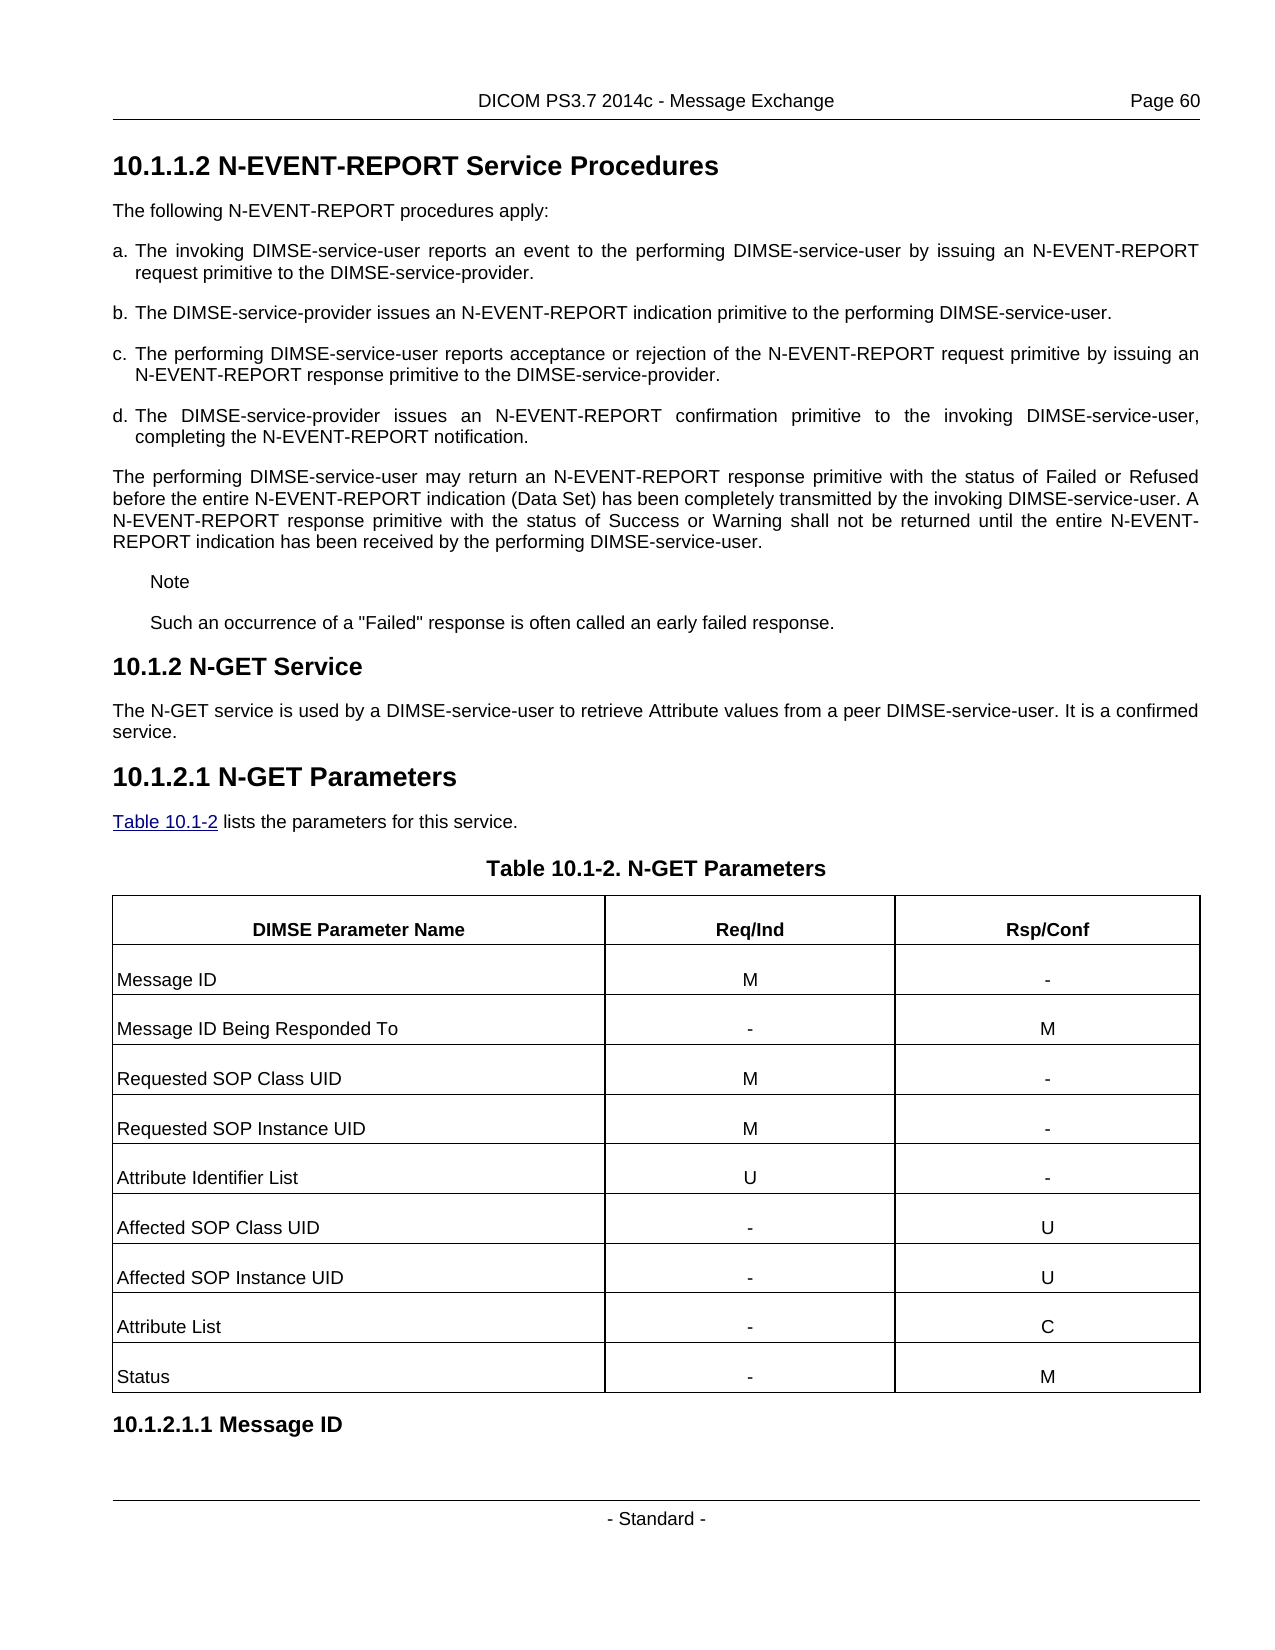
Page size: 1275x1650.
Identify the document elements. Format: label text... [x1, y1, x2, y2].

table_cell M [896, 995, 1199, 1044]
table_cell - [606, 995, 894, 1044]
table_cell M [606, 1045, 894, 1093]
table_cell M [606, 945, 894, 994]
table_cell - [896, 1095, 1199, 1143]
table_header DIMSE Parameter Name [113, 896, 604, 944]
list The performing DIMSE-service-user reports acceptance or rejection of the N-EVENT-REPORT request primitive by issuing an N-EVENT-REPORT response primitive to the DIMSE-service-provider. [112, 342, 1200, 386]
table_cell M [606, 1095, 894, 1143]
table_cell - [606, 1194, 894, 1242]
table_cell U [896, 1244, 1199, 1292]
table_cell Status [113, 1343, 604, 1392]
text 10.1.2.1.1 Message ID [112, 1411, 1200, 1437]
table_cell - [896, 945, 1199, 994]
table_cell Attribute Identifier List [113, 1144, 604, 1193]
list The DIMSE-service-provider issues an N-EVENT-REPORT confirmation primitive to the invoking DIMSE-service-user, completing the N-EVENT-REPORT notification. [112, 404, 1200, 447]
list The invoking DIMSE-service-user reports an event to the performing DIMSE-service-user by issuing an N-EVENT-REPORT request primitive to the DIMSE-service-provider. [112, 240, 1200, 283]
text Such an occurrence of a "Failed" response is often called an early failed response. [150, 612, 1162, 633]
text 10.1.2 N-GET Service [112, 652, 1200, 681]
table_cell C [896, 1293, 1199, 1342]
table_cell Attribute List [113, 1293, 604, 1342]
table_cell - [606, 1343, 894, 1392]
table_cell U [606, 1144, 894, 1193]
text Table 10.1-2. N-GET Parameters [112, 855, 1200, 881]
table_cell - [896, 1045, 1199, 1093]
table_cell - [896, 1144, 1199, 1193]
table_cell Message ID Being Responded To [113, 995, 604, 1044]
list The DIMSE-service-provider issues an N-EVENT-REPORT indication primitive to the performing DIMSE-service-user. [112, 302, 1200, 324]
text The performing DIMSE-service-user may return an N-EVENT-REPORT response primitive with the status of Failed or Refused before the entire N-EVENT-REPORT indication (Data Set) has been completely transmitted by the invoking DIMSE-service-user. A N-EVENT-REPORT response primitive with the status of Success or Warning shall not be returned until the entire N-EVENT-REPORT indication has been received by the performing DIMSE-service-user. [112, 466, 1200, 552]
table_cell M [896, 1343, 1199, 1392]
text Note [150, 571, 1162, 593]
text The following N-EVENT-REPORT procedures apply: [112, 200, 1200, 222]
text 10.1.1.2 N-EVENT-REPORT Service Procedures [112, 150, 1200, 181]
text The N-GET service is used by a DIMSE-service-user to retrieve Attribute values from a peer DIMSE-service-user. It is a confirmed service. [112, 699, 1200, 742]
table_cell - [606, 1293, 894, 1342]
table_cell Message ID [113, 945, 604, 994]
text 10.1.2.1 N-GET Parameters [112, 761, 1200, 792]
table_cell - [606, 1244, 894, 1292]
text Table 10.1-2 lists the parameters for this service. [112, 811, 1200, 833]
table_cell U [896, 1194, 1199, 1242]
table_header Req/Ind [606, 896, 894, 944]
table_header Rsp/Conf [896, 896, 1199, 944]
table_cell Requested SOP Class UID [113, 1045, 604, 1093]
table_cell Affected SOP Instance UID [113, 1244, 604, 1292]
table_cell Requested SOP Instance UID [113, 1095, 604, 1143]
table_cell Affected SOP Class UID [113, 1194, 604, 1242]
